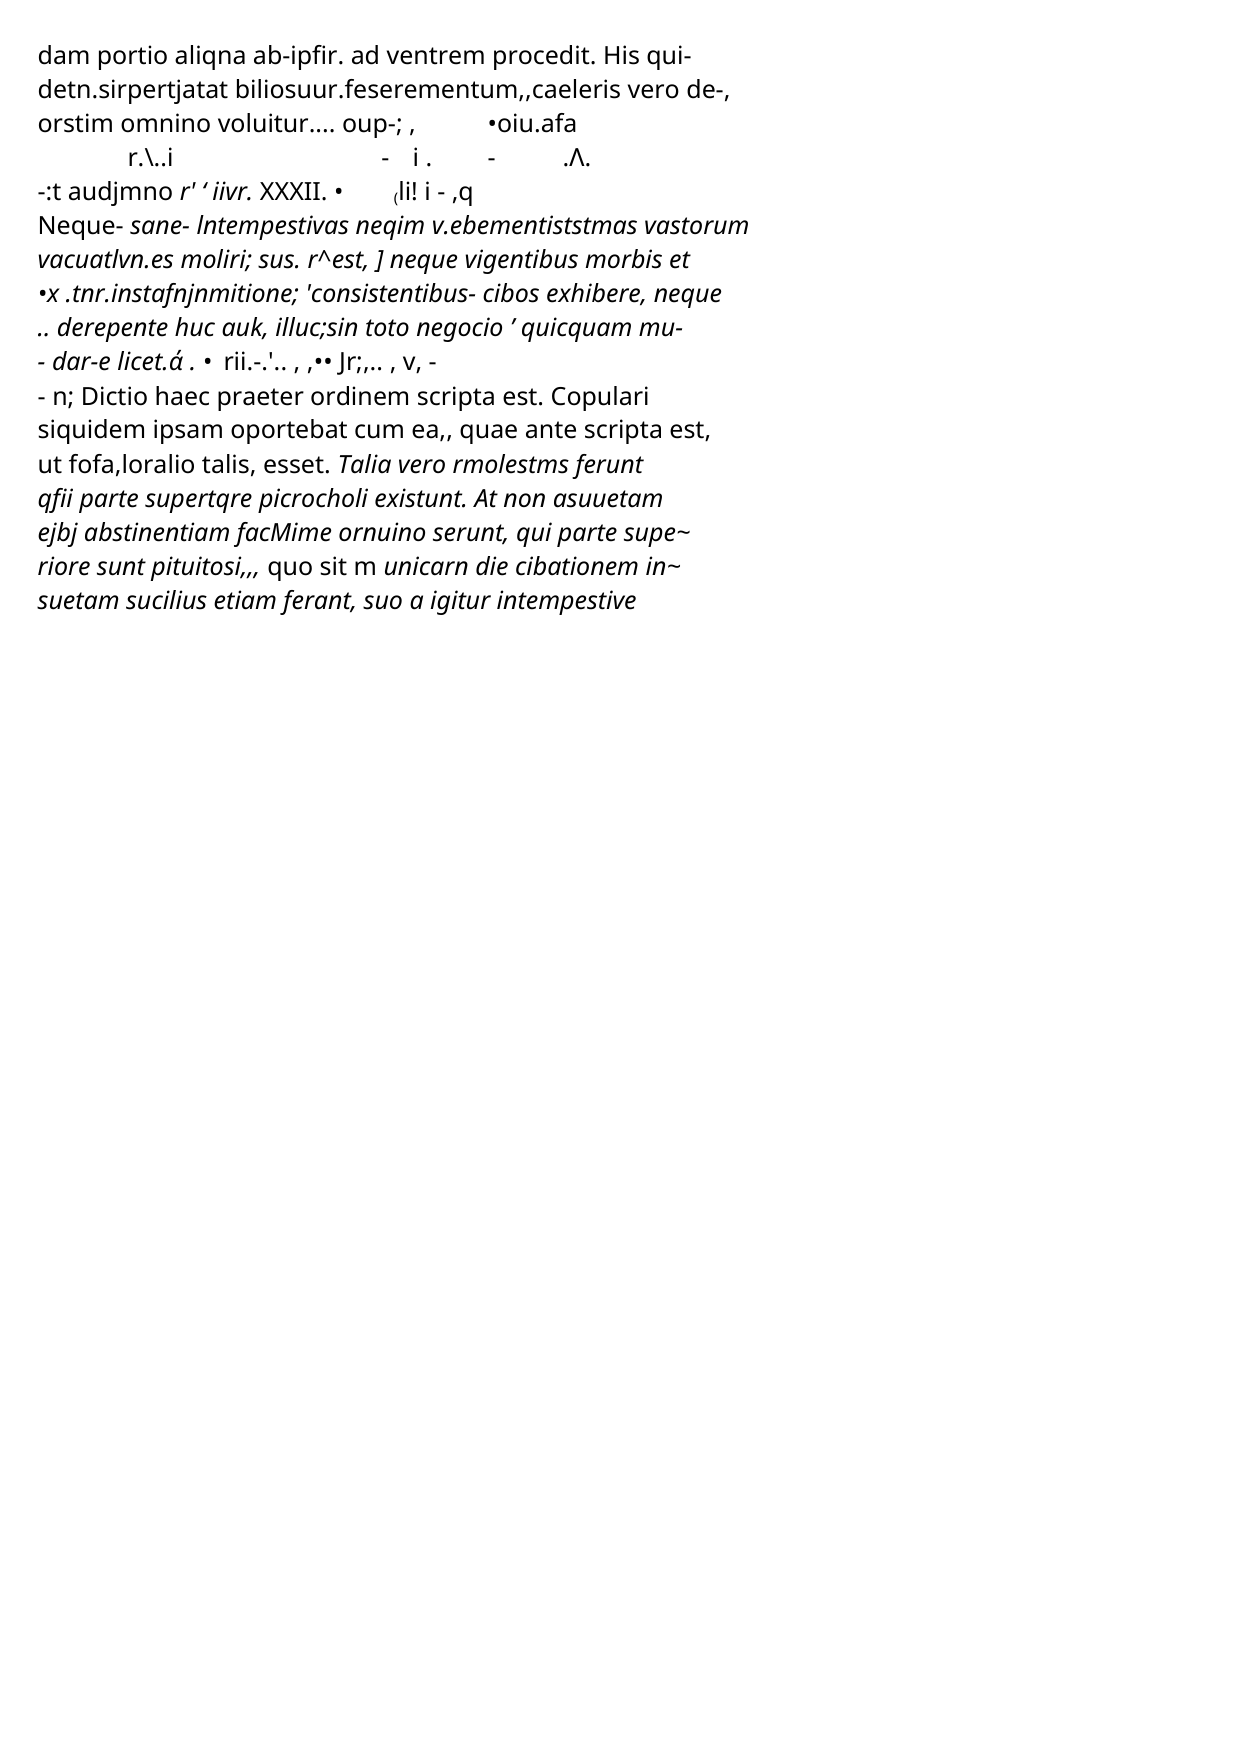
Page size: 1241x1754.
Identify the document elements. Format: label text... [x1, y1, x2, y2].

text -:t audjmno r' ‘ iivr. XXXII. • (li! i - ,q [37, 174, 1203, 208]
text r.\..i - i . - .Λ. [37, 140, 1203, 174]
text - n; Dictio haec praeter ordinem scripta est. Copulari siquidem ipsam oportebat cum ea,, quae ante scripta est, ut fofa,loralio talis, esset. Talia vero rmolestms ferunt qfii parte supertqre picrocholi existunt. At non asuuetam ejbj abstinentiam facMime ornuino serunt, qui parte supe~ riore sunt pituitosi,,, quo sit m unicarn die cibationem in~ suetam sucilius etiam ferant, suo a igitur intempestive [37, 378, 1203, 617]
text Neque- sane- lntempestivas neqim v.ebementiststmas vastorum vacuatlvn.es moliri; sus. r^est, ] neque vigentibus morbis et •x .tnr.instafnjnmitione; 'consistentibus- cibos exhibere, neque .. derepente huc auk, illuc;sin toto negocio ’ quicquam mu- - dar-e licet.ά . • rii.-.'.. , , •• Jr;,.. , v, - [37, 208, 1203, 378]
text dam portio aliqna ab-ipfir. ad ventrem procedit. His qui- detn.sirpertjatat biliosuur.feserementum,,caeleris vero de-, orstim omnino voluitur.... oup-; , •oiu.afa [37, 37, 1203, 140]
